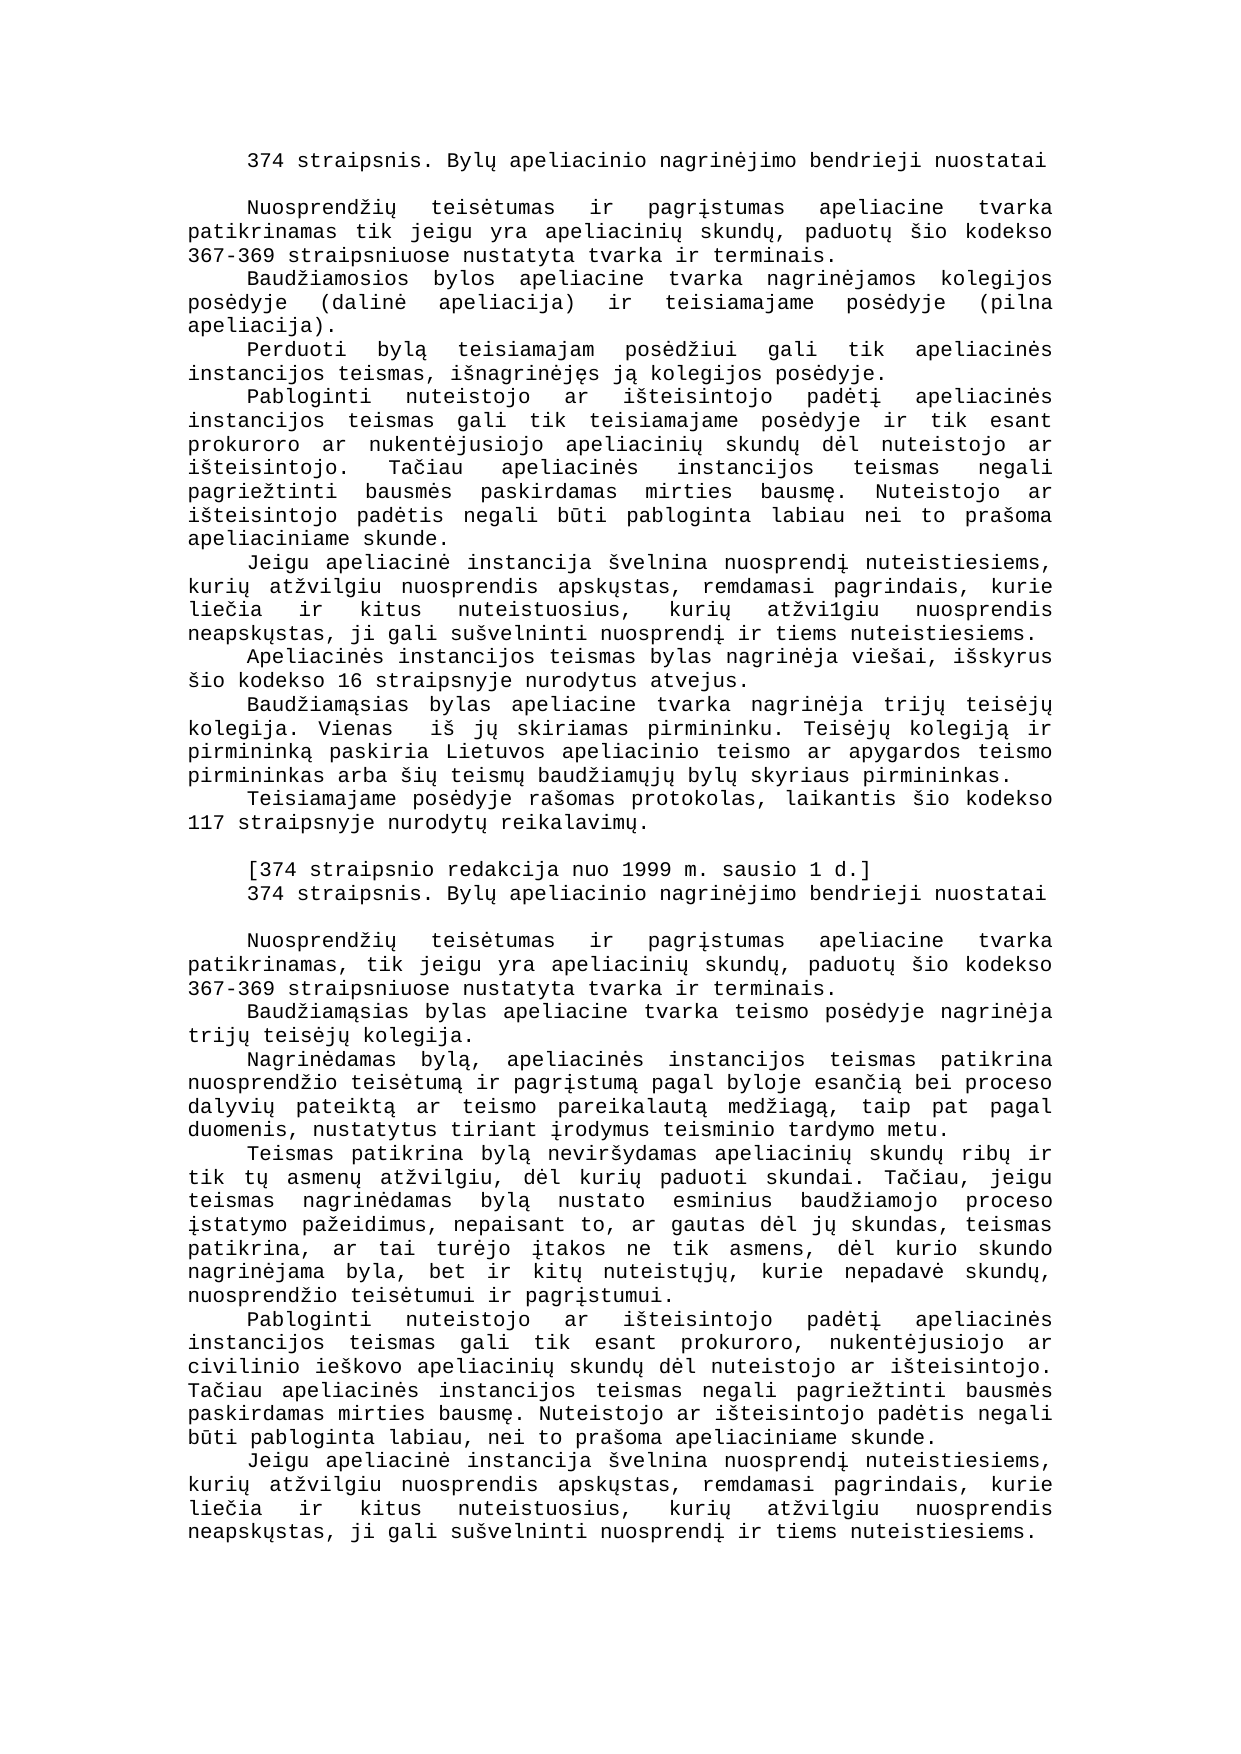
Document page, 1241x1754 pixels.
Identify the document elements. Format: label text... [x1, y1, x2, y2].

text Baudžiamosios bylos apeliacine tvarka nagrinėjamos kolegijos posėdyje (dalinė apeliacija) ir teisiamajame posėdyje (pilna apeliacija). [187, 268, 1053, 339]
text Jeigu apeliacinė instancija švelnina nuosprendį nuteistiesiems, kurių atžvilgiu nuosprendis apskųstas, remdamasi pagrindais, kurie liečia ir kitus nuteistuosius, kurių atžvi1giu nuosprendis neapskųstas, ji gali sušvelninti nuosprendį ir tiems nuteistiesiems. [187, 552, 1053, 647]
text Teismas patikrina bylą neviršydamas apeliacinių skundų ribų ir tik tų asmenų atžvilgiu, dėl kurių paduoti skundai. Tačiau, jeigu teismas nagrinėdamas bylą nustato esminius baudžiamojo proceso įstatymo pažeidimus, nepaisant to, ar gautas dėl jų skundas, teismas patikrina, ar tai turėjo įtakos ne tik asmens, dėl kurio skundo nagrinėjama byla, bet ir kitų nuteistųjų, kurie nepadavė skundų, nuosprendžio teisėtumui ir pagrįstumui. [187, 1143, 1053, 1309]
text Baudžiamąsias bylas apeliacine tvarka teismo posėdyje nagrinėja trijų teisėjų kolegija. [187, 1001, 1053, 1048]
text Nagrinėdamas bylą, apeliacinės instancijos teismas patikrina nuosprendžio teisėtumą ir pagrįstumą pagal byloje esančią bei proceso dalyvių pateiktą ar teismo pareikalautą medžiagą, taip pat pagal duomenis, nustatytus tiriant įrodymus teisminio tardymo metu. [187, 1048, 1053, 1143]
text Baudžiamąsias bylas apeliacine tvarka nagrinėja trijų teisėjų kolegija. Vienas iš jų skiriamas pirmininku. Teisėjų kolegiją ir pirmininką paskiria Lietuvos apeliacinio teismo ar apygardos teismo pirmininkas arba šių teismų baudžiamųjų bylų skyriaus pirmininkas. [187, 694, 1053, 788]
text Nuosprendžių teisėtumas ir pagrįstumas apeliacine tvarka patikrinamas tik jeigu yra apeliacinių skundų, paduotų šio kodekso 367-369 straipsniuose nustatyta tvarka ir terminais. [187, 197, 1053, 268]
text 374 straipsnis. Bylų apeliacinio nagrinėjimo bendrieji nuostatai [187, 883, 1053, 907]
text Apeliacinės instancijos teismas bylas nagrinėja viešai, išskyrus šio kodekso 16 straipsnyje nurodytus atvejus. [187, 647, 1053, 694]
text Pabloginti nuteistojo ar išteisintojo padėtį apeliacinės instancijos teismas gali tik esant prokuroro, nukentėjusiojo ar civilinio ieškovo apeliacinių skundų dėl nuteistojo ar išteisintojo. Tačiau apeliacinės instancijos teismas negali pagriežtinti bausmės paskirdamas mirties bausmę. Nuteistojo ar išteisintojo padėtis negali būti pabloginta labiau, nei to prašoma apeliaciniame skunde. [187, 1309, 1053, 1451]
text Perduoti bylą teisiamajam posėdžiui gali tik apeliacinės instancijos teismas, išnagrinėjęs ją kolegijos posėdyje. [187, 339, 1053, 386]
text [374 straipsnio redakcija nuo 1999 m. sausio 1 d.] [187, 859, 1053, 883]
text Jeigu apeliacinė instancija švelnina nuosprendį nuteistiesiems, kurių atžvilgiu nuosprendis apskųstas, remdamasi pagrindais, kurie liečia ir kitus nuteistuosius, kurių atžvilgiu nuosprendis neapskųstas, ji gali sušvelninti nuosprendį ir tiems nuteistiesiems. [187, 1451, 1053, 1545]
text Pabloginti nuteistojo ar išteisintojo padėtį apeliacinės instancijos teismas gali tik teisiamajame posėdyje ir tik esant prokuroro ar nukentėjusiojo apeliacinių skundų dėl nuteistojo ar išteisintojo. Tačiau apeliacinės instancijos teismas negali pagriežtinti bausmės paskirdamas mirties bausmę. Nuteistojo ar išteisintojo padėtis negali būti pabloginta labiau nei to prašoma apeliaciniame skunde. [187, 386, 1053, 552]
text Teisiamajame posėdyje rašomas protokolas, laikantis šio kodekso 117 straipsnyje nurodytų reikalavimų. [187, 788, 1053, 836]
text 374 straipsnis. Bylų apeliacinio nagrinėjimo bendrieji nuostatai [187, 150, 1053, 174]
text Nuosprendžių teisėtumas ir pagrįstumas apeliacine tvarka patikrinamas, tik jeigu yra apeliacinių skundų, paduotų šio kodekso 367-369 straipsniuose nustatyta tvarka ir terminais. [187, 930, 1053, 1001]
